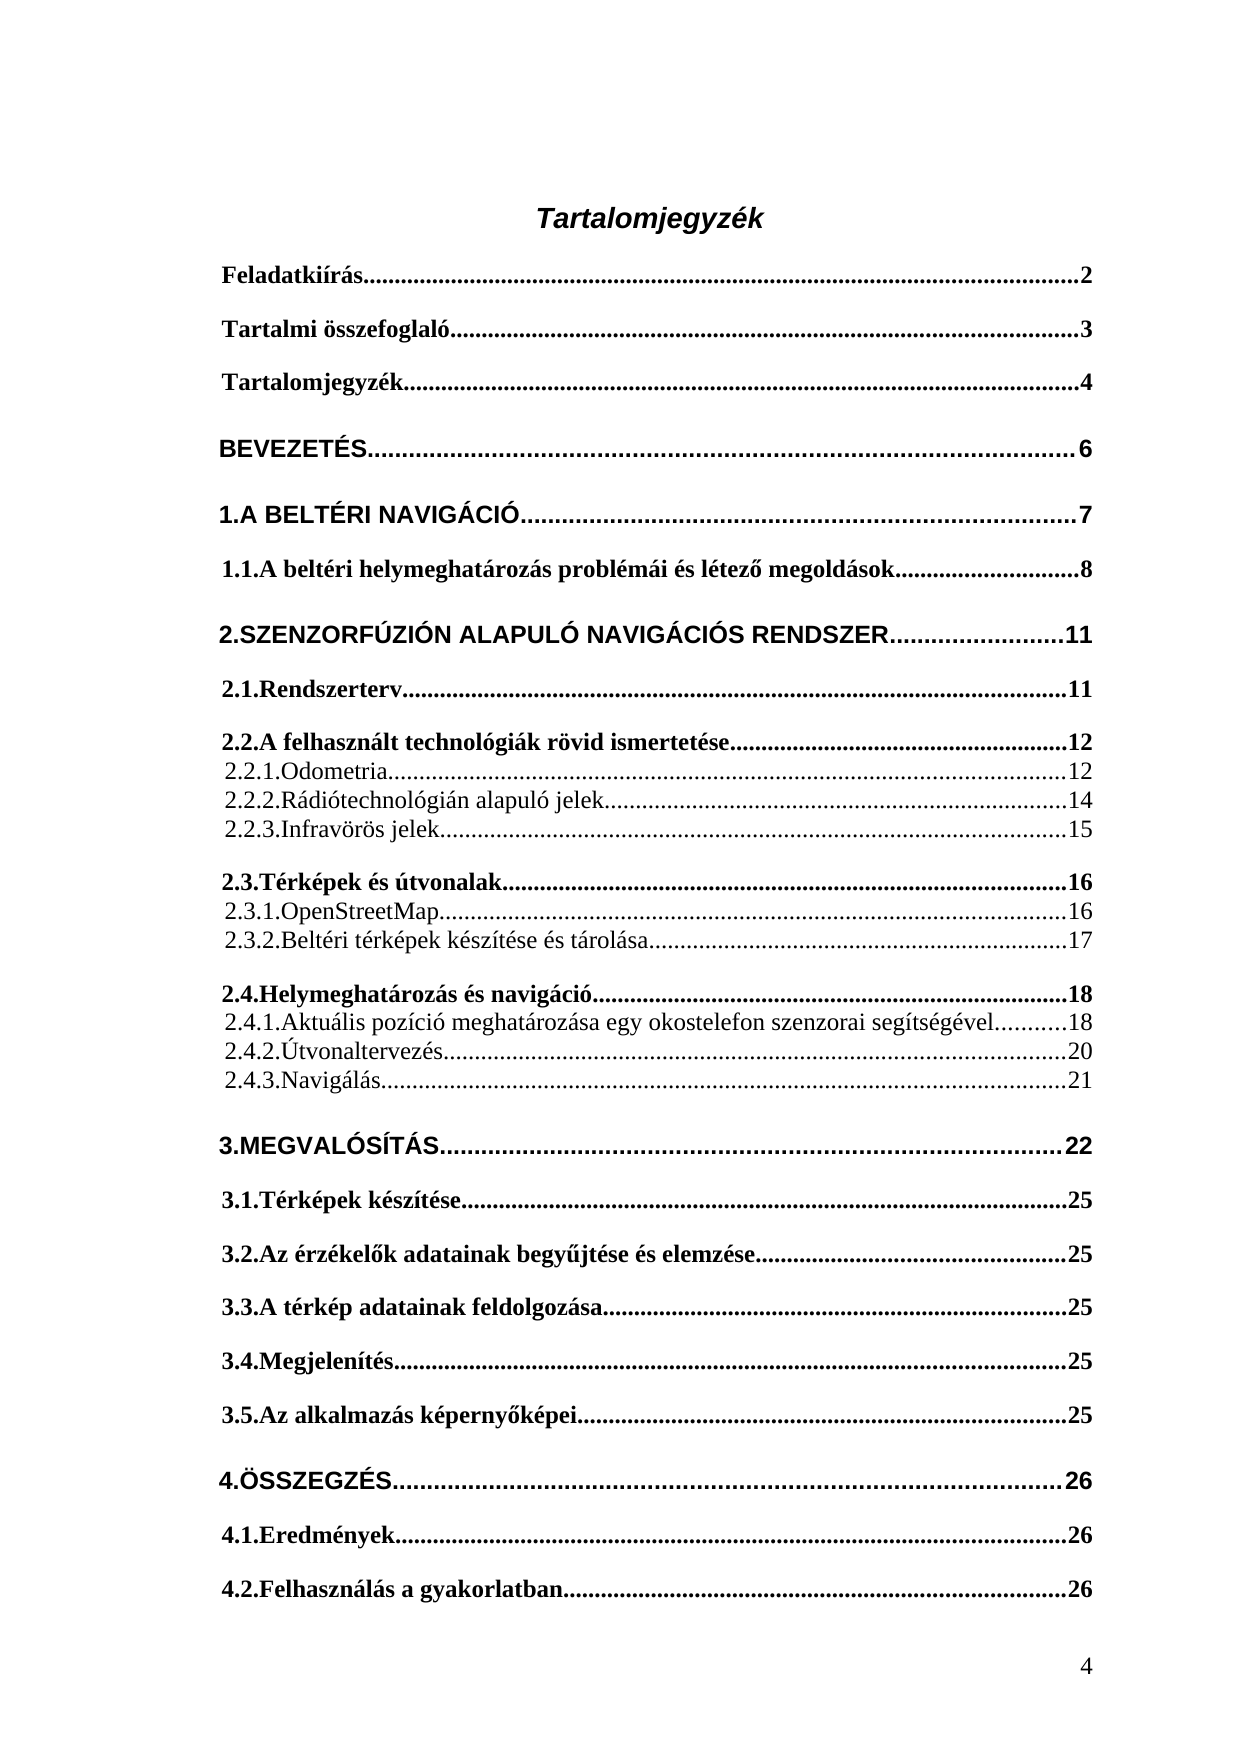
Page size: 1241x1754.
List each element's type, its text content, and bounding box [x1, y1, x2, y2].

text 2.SZENZORFÚZIÓN ALAPULÓ NAVIGÁCIÓS RENDSZER 11 [207, 620, 1093, 649]
text 2.3.Térképek és útvonalak 16 [207, 867, 1093, 896]
text 2.4.2.Útvonaltervezés 20 [207, 1036, 1093, 1065]
text 2.4.3.Navigálás 21 [207, 1065, 1093, 1094]
text Tartalomjegyzék [207, 201, 1093, 235]
text 3.5.Az alkalmazás képernyőképei 25 [207, 1400, 1093, 1429]
text Feladatkiírás 2 [207, 260, 1093, 289]
text 3.MEGVALÓSÍTÁS 22 [207, 1131, 1093, 1160]
text BEVEZETÉS 6 [207, 434, 1093, 462]
text 1.A BELTÉRI NAVIGÁCIÓ 7 [207, 500, 1093, 529]
text Tartalomjegyzék 4 [207, 367, 1093, 396]
text 2.4.Helymeghatározás és navigáció 18 [207, 979, 1093, 1007]
text 3.2.Az érzékelők adatainak begyűjtése és elemzése 25 [207, 1239, 1093, 1267]
text 4.1.Eredmények 26 [207, 1520, 1093, 1549]
text 2.3.2.Beltéri térképek készítése és tárolása 17 [207, 925, 1093, 954]
text 3.1.Térképek készítése 25 [207, 1185, 1093, 1214]
text 2.3.1.OpenStreetMap 16 [207, 896, 1093, 925]
text 2.4.1.Aktuális pozíció meghatározása egy okostelefon szenzorai segítségével 18 [207, 1007, 1093, 1036]
text 4.2.Felhasználás a gyakorlatban 26 [207, 1574, 1093, 1602]
text 4.ÖSSZEGZÉS 26 [207, 1466, 1093, 1495]
text 2.2.2.Rádiótechnológián alapuló jelek 14 [207, 785, 1093, 814]
text 2.1.Rendszerterv 11 [207, 674, 1093, 702]
text 1.1.A beltéri helymeghatározás problémái és létező megoldások 8 [207, 554, 1093, 582]
text 3.4.Megjelenítés 25 [207, 1346, 1093, 1375]
text 3.3.A térkép adatainak feldolgozása 25 [207, 1292, 1093, 1321]
text 2.2.1.Odometria 12 [207, 756, 1093, 785]
text Tartalmi összefoglaló 3 [207, 314, 1093, 342]
text 2.2.3.Infravörös jelek 15 [207, 814, 1093, 842]
text 2.2.A felhasznált technológiák rövid ismertetése 12 [207, 727, 1093, 756]
